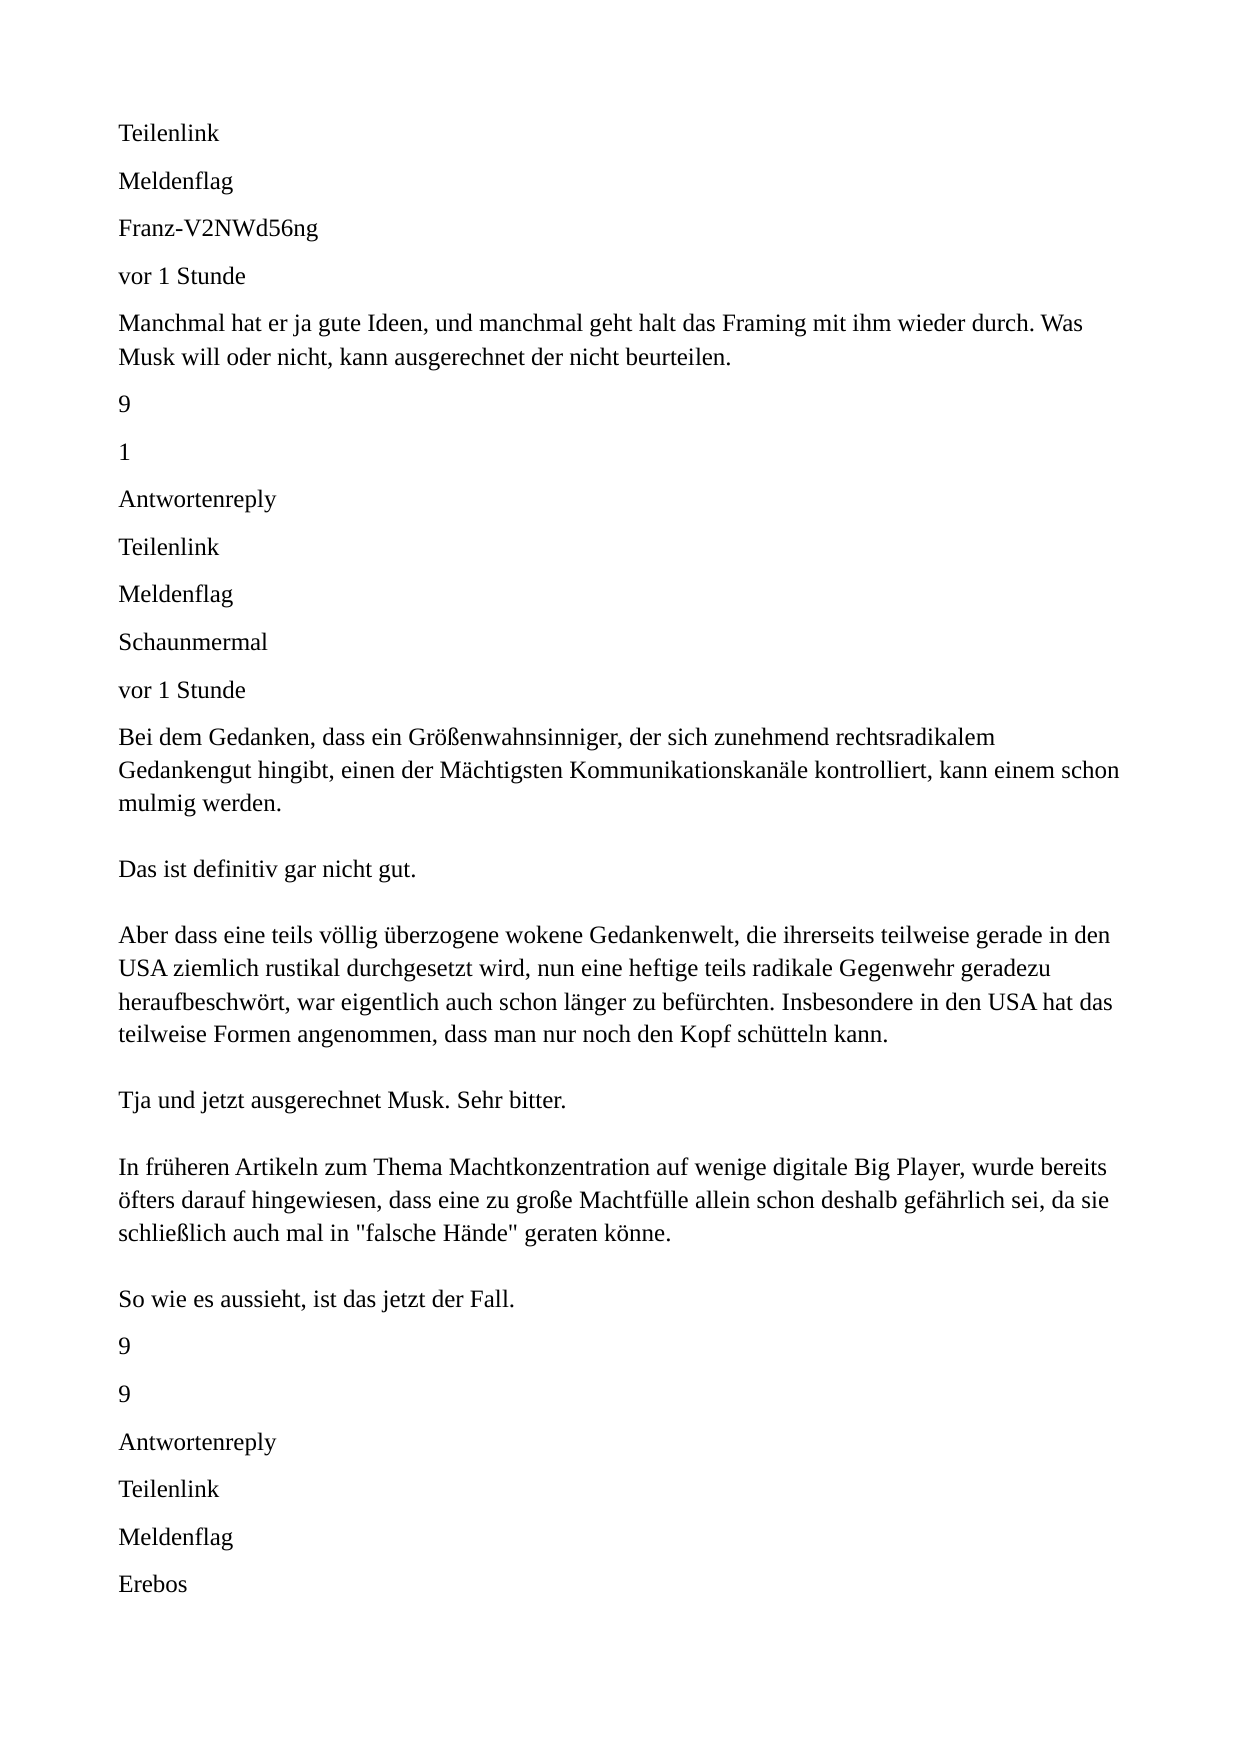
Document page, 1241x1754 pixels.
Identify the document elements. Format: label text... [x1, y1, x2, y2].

text 1 [118, 437, 1122, 466]
text vor 1 Stunde [118, 675, 1122, 703]
text Erebos [118, 1569, 1122, 1598]
text Manchmal hat er ja gute Ideen, und manchmal geht halt das Framing mit ihm wieder durch. Was Musk will oder nicht, kann ausgerechnet der nicht beurteilen. [118, 308, 1122, 370]
text 9 [118, 1331, 1122, 1360]
text Schaunmermal [118, 627, 1122, 656]
text 9 [118, 389, 1122, 418]
text Meldenflag [118, 166, 1122, 194]
text Bei dem Gedanken, dass ein Größenwahnsinniger, der sich zunehmend rechtsradikalem Gedankengut hingibt, einen der Mächtigsten Kommunikationskanäle kontrolliert, kann einem schon mulmig werden. Das ist definitiv gar nicht gut. Aber dass eine teils völlig überzogene wokene Gedankenwelt, die ihrerseits teilweise gerade in den USA ziemlich rustikal durchgesetzt wird, nun eine heftige teils radikale Gegenwehr geradezu heraufbeschwört, war eigentlich auch schon länger zu befürchten. Insbesondere in den USA hat das teilweise Formen angenommen, dass man nur noch den Kopf schütteln kann. Tja und jetzt ausgerechnet Musk. Sehr bitter. In früheren Artikeln zum Thema Machtkonzentration auf wenige digitale Big Player, wurde bereits öfters darauf hingewiesen, dass eine zu große Machtfülle allein schon deshalb gefährlich sei, da sie schließlich auch mal in "falsche Hände" geraten könne. So wie es aussieht, ist das jetzt der Fall. [118, 722, 1122, 1312]
text Meldenflag [118, 1522, 1122, 1551]
text Antwortenreply [118, 1427, 1122, 1455]
text Teilenlink [118, 1474, 1122, 1503]
text Teilenlink [118, 532, 1122, 561]
text vor 1 Stunde [118, 261, 1122, 290]
text 9 [118, 1379, 1122, 1408]
text Teilenlink [118, 118, 1122, 147]
text Franz-V2NWd56ng [118, 213, 1122, 242]
text Antwortenreply [118, 484, 1122, 513]
text Meldenflag [118, 579, 1122, 608]
